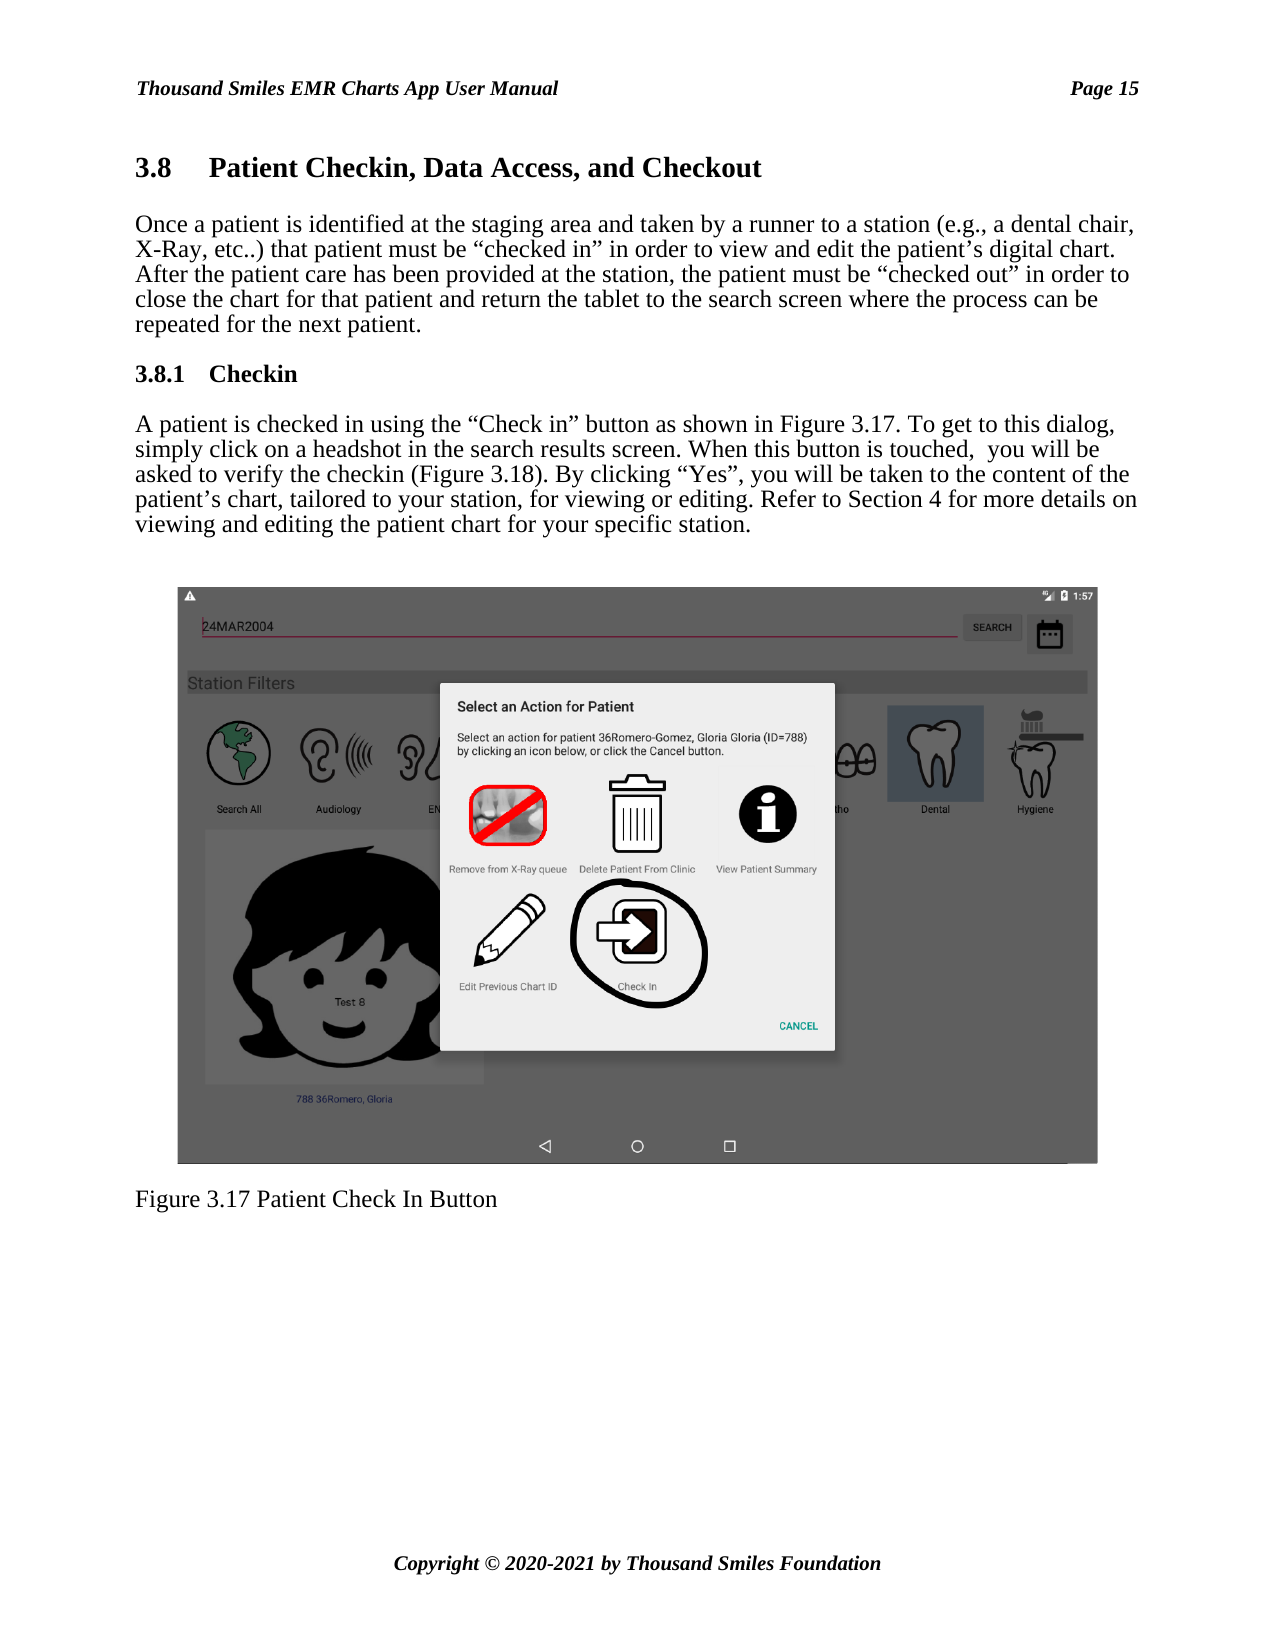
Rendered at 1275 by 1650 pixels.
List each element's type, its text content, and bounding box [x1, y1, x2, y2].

picture [177, 587, 1098, 1164]
text Once a patient is identified at the staging area and taken by a runner to a station (e.g., a dental chair, X-Ray, etc..) that patient must be “checked in” in order to view and edit the patient’s digital chart. After the patient care has been provided at the station, the patient must be “checked out” in order to close the chart for that patient and return the tablet to the search screen where the process can be repeated for the next patient. [135, 213, 1140, 338]
subtitle Patient Checkin, Data Access, and Checkout [135, 150, 1140, 183]
text A patient is checked in using the “Check in” button as shown in Figure 3.17. To get to this dialog, simply click on a headshot in the search results screen. When this button is touched, you will be asked to verify the checkin (Figure 3.18). By clicking “Yes”, you will be taken to the content of the patient’s chart, tailored to your station, for viewing or editing. Refer to Section 4 for more details on viewing and editing the patient chart for your specific station. [135, 413, 1140, 538]
text Figure 3.17 Patient Check In Button [135, 1188, 1140, 1213]
subtitle Checkin [135, 363, 1140, 388]
